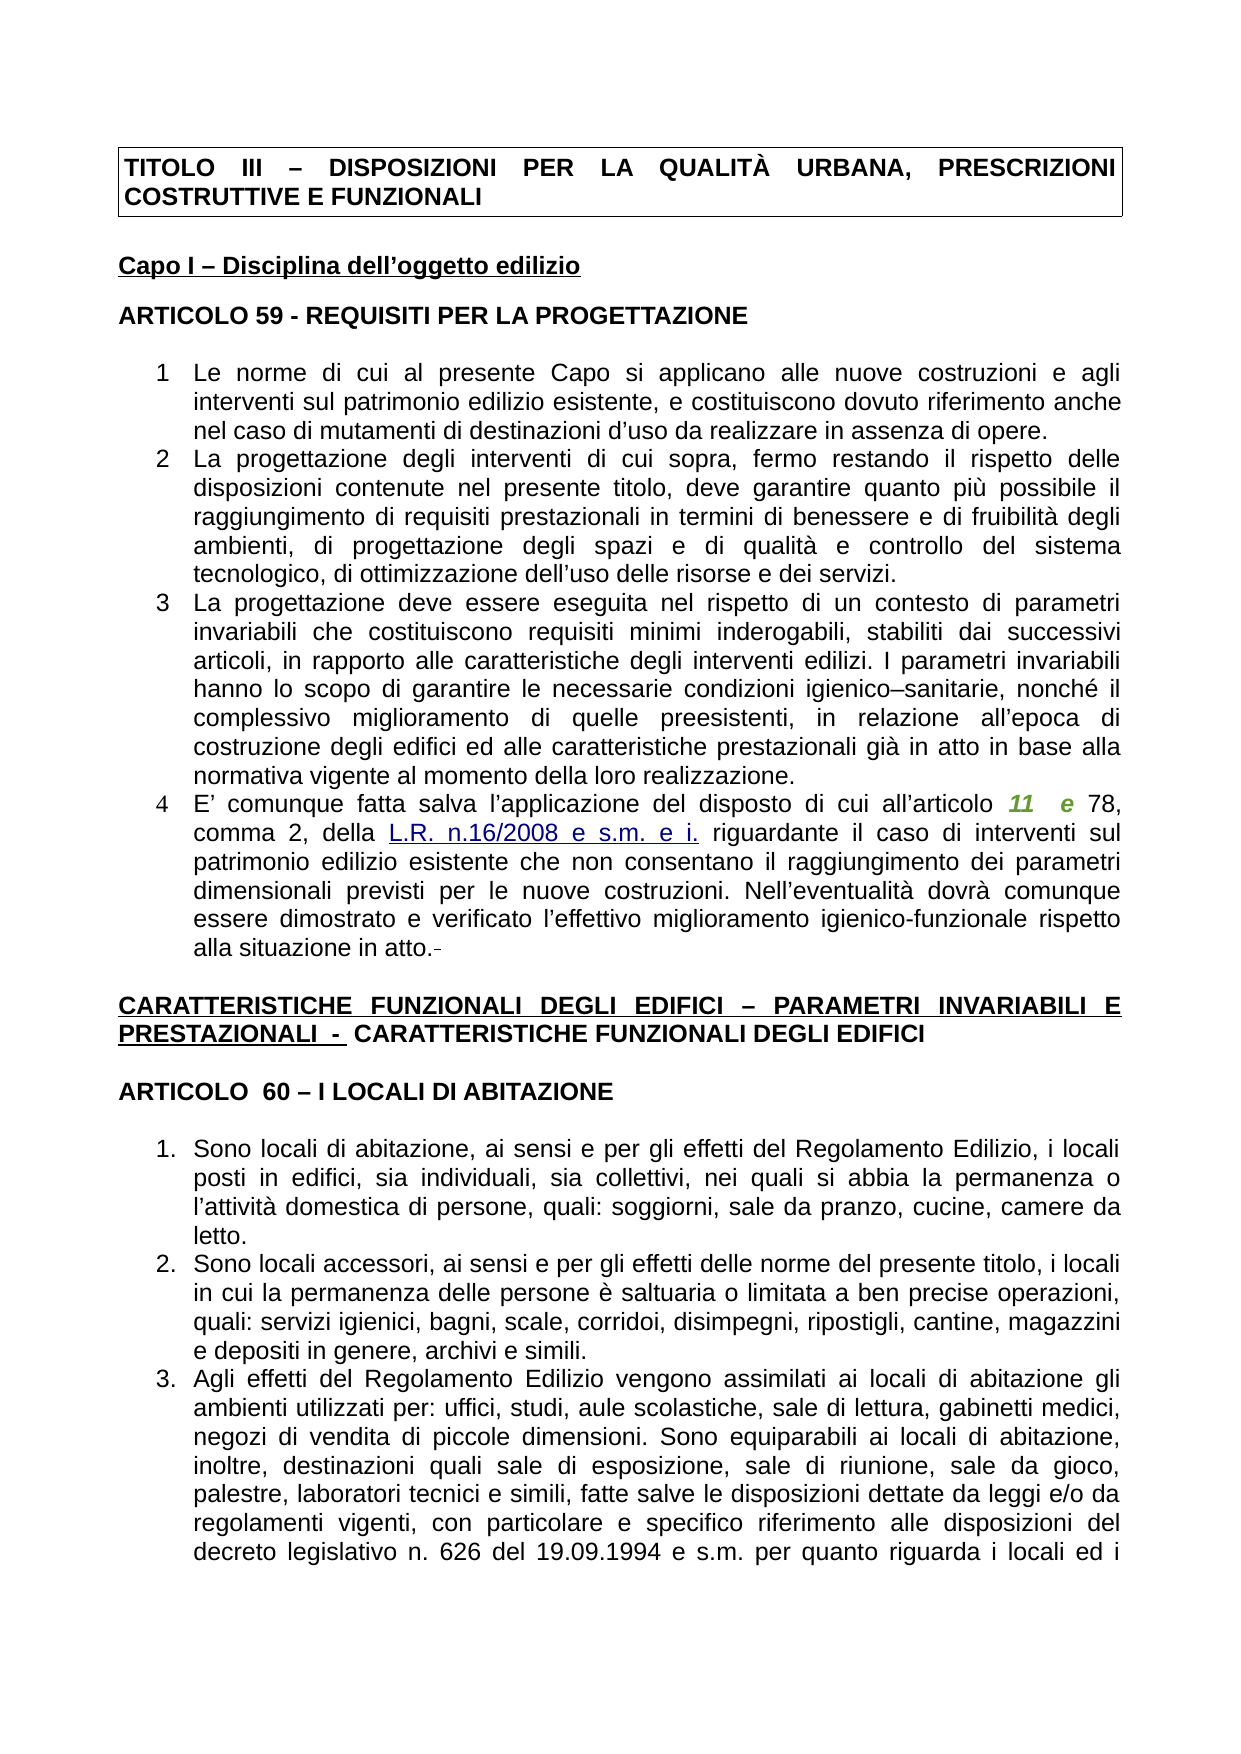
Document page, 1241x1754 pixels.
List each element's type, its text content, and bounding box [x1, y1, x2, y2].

list La progettazione degli interventi di cui sopra, fermo restando il rispetto delle disposizioni contenute nel presente titolo, deve garantire quanto più possibile il raggiungimento di requisiti prestazionali in termini di benessere e di fruibilità degli ambienti, di progettazione degli spazi e di qualità e controllo del sistema tecnologico, di ottimizzazione dell’uso delle risorse e dei servizi. [156, 444, 1122, 588]
text Capo I – Disciplina dell’oggetto edilizio [118, 251, 1122, 280]
table_header TITOLO III – DISPOSIZIONI PER LA QUALITÀ URBANA, PRESCRIZIONI COSTRUTTIVE E FUNZIONALI [119, 148, 1122, 216]
subtitle CARATTERISTICHE FUNZIONALI DEGLI EDIFICI – PARAMETRI INVARIABILI E [118, 991, 1122, 1016]
list Sono locali accessori, ai sensi e per gli effetti delle norme del presente titolo, i locali in cui la permanenza delle persone è saltuaria o limitata a ben precise operazioni, quali: servizi igienici, bagni, scale, corridoi, disimpegni, ripostigli, cantine, magazzini e depositi in genere, archivi e simili. [156, 1249, 1122, 1364]
text ARTICOLO 60 – I LOCALI DI ABITAZIONE [118, 1077, 1122, 1106]
list E’ comunque fatta salva l’applicazione del disposto di cui all’articolo 11 e 78, comma 2, della L.R. n.16/2008 e s.m. e i. riguardante il caso di interventi sul patrimonio edilizio esistente che non consentano il raggiungimento dei parametri dimensionali previsti per le nuove costruzioni. Nell’eventualità dovrà comunque essere dimostrato e verificato l’effettivo miglioramento igienico-funzionale rispetto alla situazione in atto. [156, 789, 1122, 962]
list Sono locali di abitazione, ai sensi e per gli effetti del Regolamento Edilizio, i locali posti in edifici, sia individuali, sia collettivi, nei quali si abbia la permanenza o l’attività domestica di persone, quali: soggiorni, sale da pranzo, cucine, camere da letto. [156, 1134, 1122, 1249]
list Le norme di cui al presente Capo si applicano alle nuove costruzioni e agli interventi sul patrimonio edilizio esistente, e costituiscono dovuto riferimento anche nel caso di mutamenti di destinazioni d’uso da realizzare in assenza di opere. [156, 358, 1122, 444]
list La progettazione deve essere eseguita nel rispetto di un contesto di parametri invariabili che costituiscono requisiti minimi inderogabili, stabiliti dai successivi articoli, in rapporto alle caratteristiche degli interventi edilizi. I parametri invariabili hanno lo scopo di garantire le necessarie condizioni igienico–sanitarie, nonché il complessivo miglioramento di quelle preesistenti, in relazione all’epoca di costruzione degli edifici ed alle caratteristiche prestazionali già in atto in base alla normativa vigente al momento della loro realizzazione. [156, 588, 1122, 789]
list Agli effetti del Regolamento Edilizio vengono assimilati ai locali di abitazione gli ambienti utilizzati per: uffici, studi, aule scolastiche, sale di lettura, gabinetti medici, negozi di vendita di piccole dimensioni. Sono equiparabili ai locali di abitazione, inoltre, destinazioni quali sale di esposizione, sale di riunione, sale da gioco, palestre, laboratori tecnici e simili, fatte salve le disposizioni dettate da leggi e/o da regolamenti vigenti, con particolare e specifico riferimento alle disposizioni del decreto legislativo n. 626 del 19.09.1994 e s.m. per quanto riguarda i locali ed i [156, 1364, 1122, 1566]
subtitle PRESTAZIONALI - CARATTERISTICHE FUNZIONALI DEGLI EDIFICI [118, 1017, 1122, 1048]
subtitle ARTICOLO 59 - REQUISITI PER LA PROGETTAZIONE [118, 301, 1122, 329]
